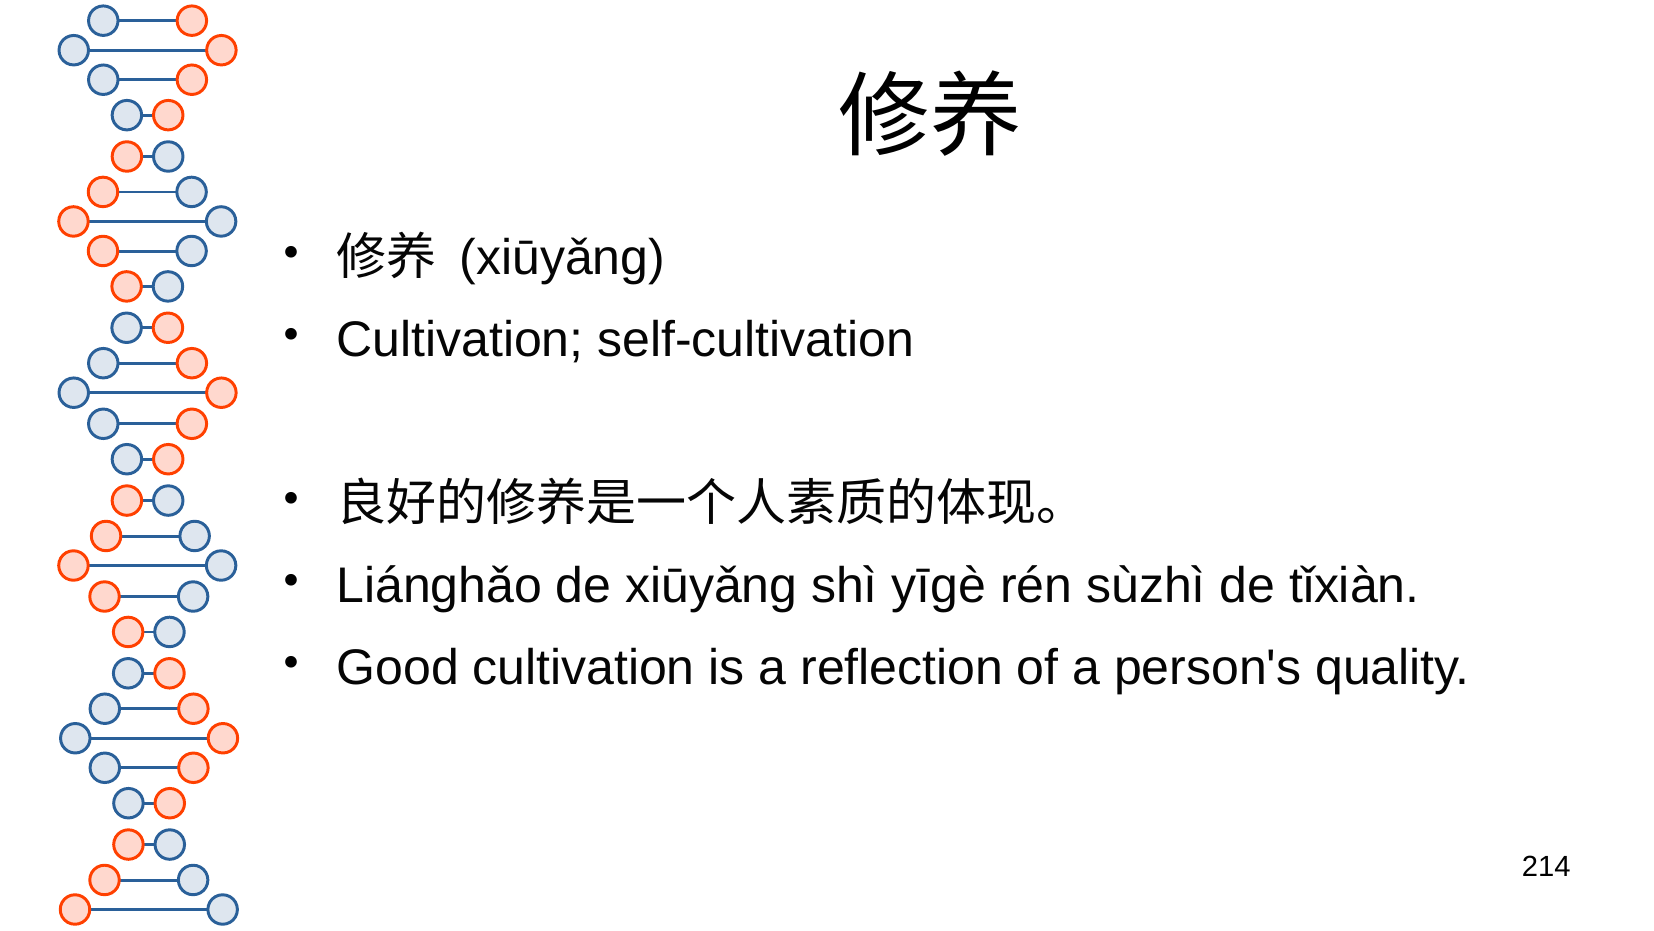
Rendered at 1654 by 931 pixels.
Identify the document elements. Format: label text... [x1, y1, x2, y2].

title 修养 [265, 35, 1595, 189]
list 修养 (xiūyǎng) Cultivation; self-cultivation 良好的修养是一个人素质的体现。 Liánghǎo de xiūyǎng shì yīgè rén sùzhì de tǐxiàn. Good cultivation is a reflection of a person's quality. [265, 224, 1595, 764]
